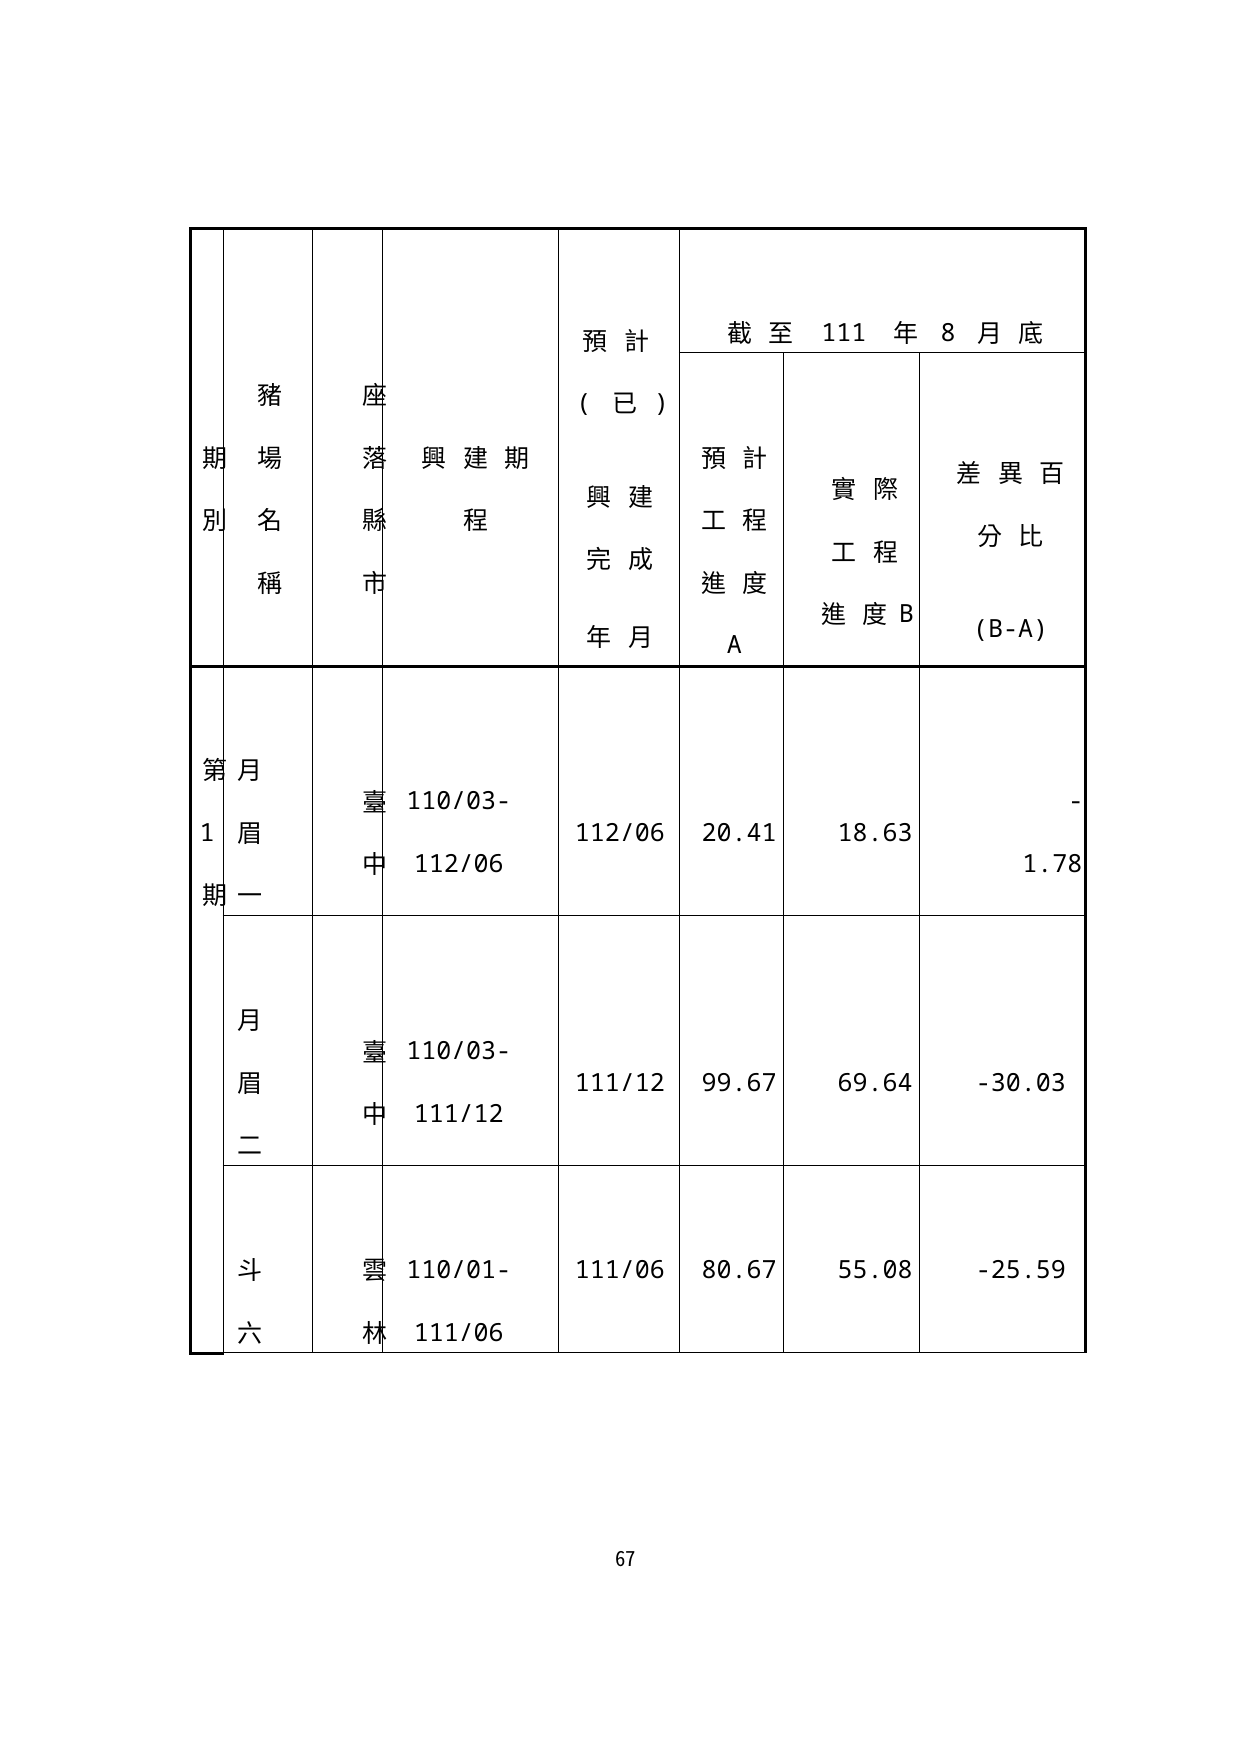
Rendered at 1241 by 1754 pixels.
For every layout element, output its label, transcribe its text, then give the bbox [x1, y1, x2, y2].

table_header 座落縣市 [313, 230, 382, 665]
table_cell 18.63 [784, 668, 919, 915]
table_cell 雲林 [313, 1166, 382, 1352]
table_cell 斗六 [224, 1166, 312, 1352]
table_cell 月眉一 [224, 668, 312, 915]
table_cell 99.67 [680, 916, 783, 1165]
table_cell 111/12 [559, 916, 679, 1165]
table_cell 第 1 期 [192, 668, 223, 1352]
table_header 興建期程 [383, 230, 558, 665]
table_cell 臺中 [313, 668, 382, 915]
table_cell 臺中 [313, 916, 382, 1165]
table_cell 110/03-111/12 [383, 916, 558, 1165]
table_cell 月眉二 [224, 916, 312, 1165]
table_cell -25.59 [920, 1166, 1084, 1352]
table_cell 110/01-111/06 [383, 1166, 558, 1352]
table_header 豬場 名稱 [224, 230, 312, 665]
table_cell 111/06 [559, 1166, 679, 1352]
table_cell 實際工程進度B [784, 353, 919, 665]
table_cell 112/06 [559, 668, 679, 915]
table_cell 69.64 [784, 916, 919, 1165]
table_cell -1.78 [920, 668, 1084, 915]
table_cell 80.67 [680, 1166, 783, 1352]
table_header 期別 [192, 230, 223, 665]
table_cell 預計工程進度A [680, 353, 783, 665]
table_cell -30.03 [920, 916, 1084, 1165]
table_cell 差異百分比 (B-A) [920, 353, 1084, 665]
table_header 預計(已) 興建完成 年月 [559, 230, 679, 665]
table_header 截至111年8月底 [680, 230, 1084, 352]
table_cell 110/03-112/06 [383, 668, 558, 915]
table_cell 20.41 [680, 668, 783, 915]
table_cell 55.08 [784, 1166, 919, 1352]
